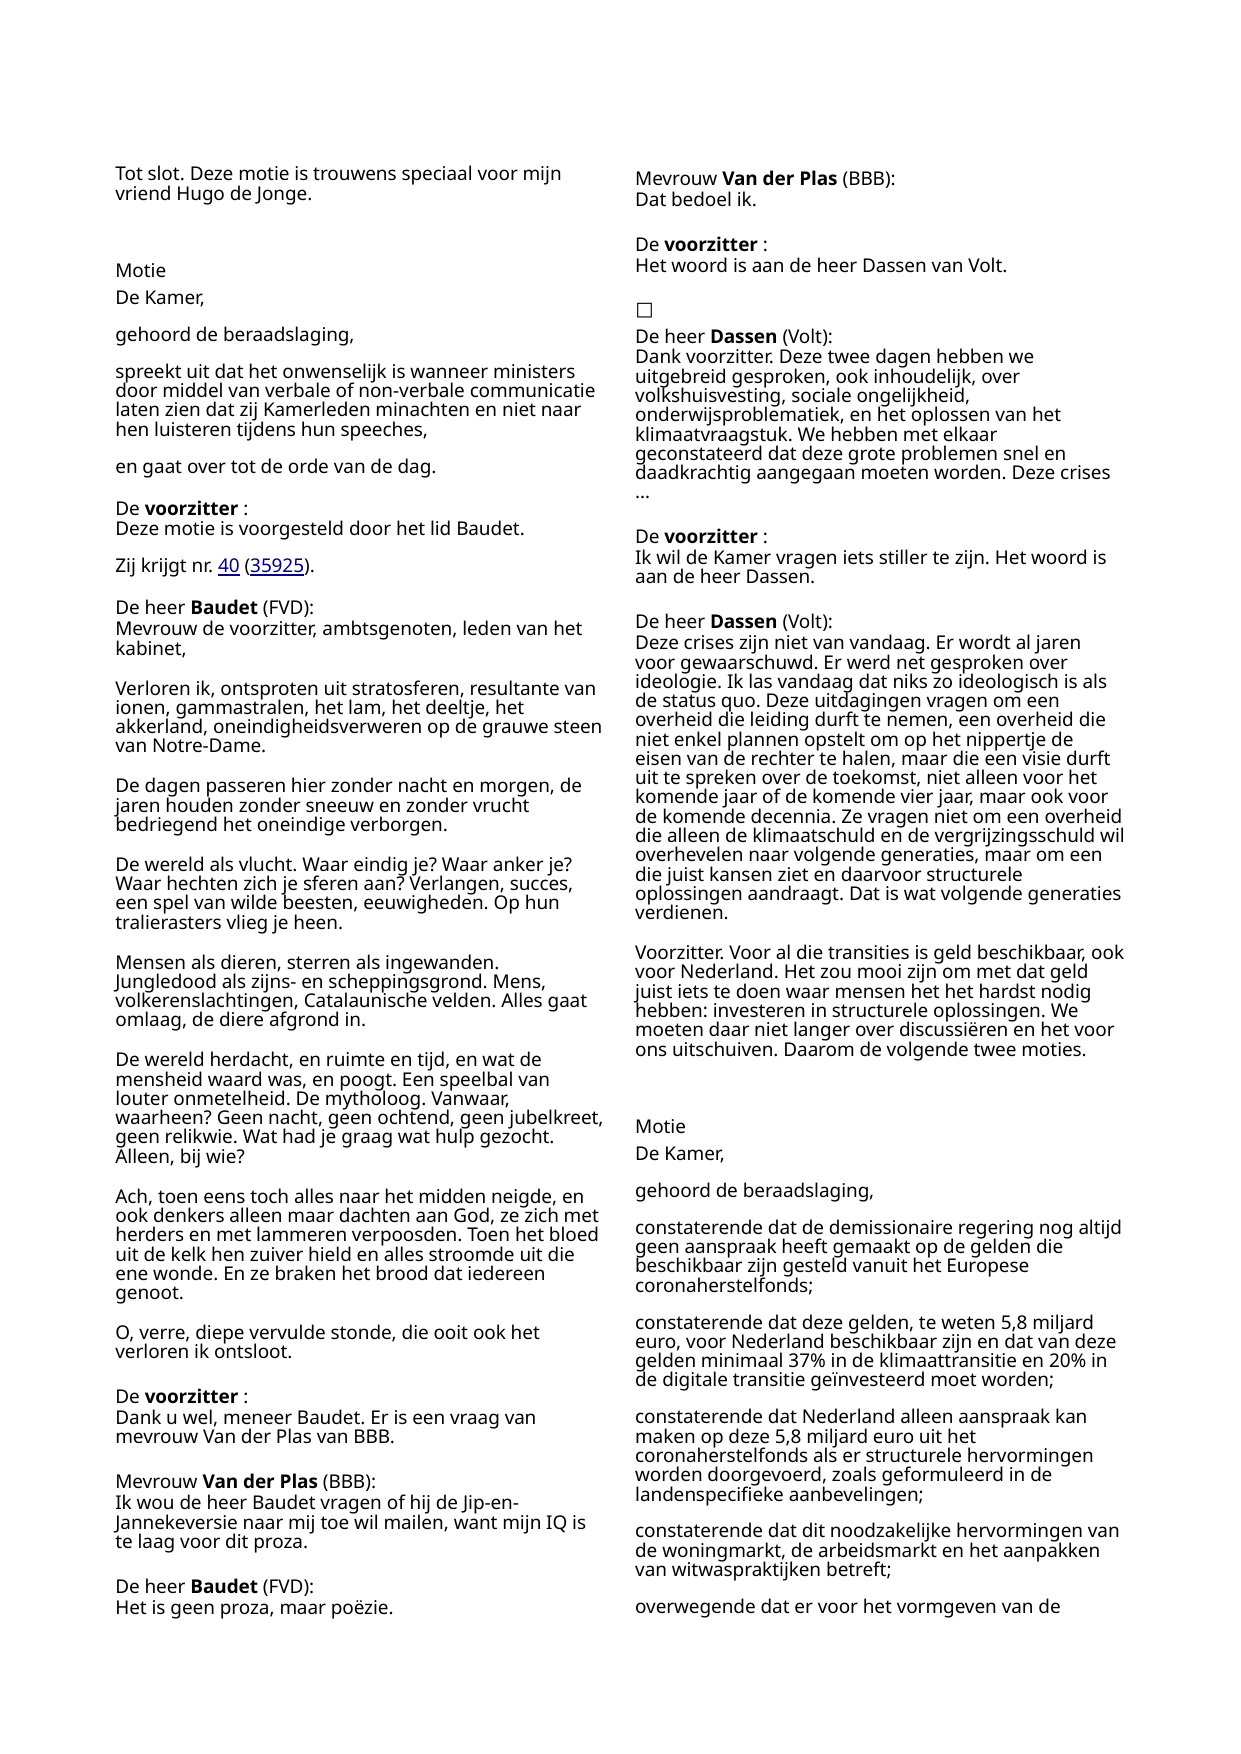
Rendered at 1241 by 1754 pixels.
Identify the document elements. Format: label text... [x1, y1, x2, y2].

text Deze motie is voorgesteld door het lid Baudet. [115, 520, 605, 540]
text Dank u wel, meneer Baudet. Er is een vraag van mevrouw Van der Plas van BBB. [115, 1409, 605, 1448]
text De voorzitter : [115, 1383, 605, 1409]
text Verloren ik, ontsproten uit stratosferen, resultante van ionen, gammastralen, het lam, het deeltje, het akkerland, oneindigheidsverweren op de grauwe steen van Notre-Dame. [115, 679, 605, 757]
text Dat bedoel ik. [635, 191, 1125, 210]
text gehoord de beraadslaging, [635, 1182, 1125, 1201]
text ⬜ [635, 297, 1125, 323]
text De heer Dassen (Volt): [635, 323, 1125, 348]
text Dank voorzitter. Deze twee dagen hebben we uitgebreid gesproken, ook inhoudelijk, over volkshuisvesting, sociale ongelijkheid, onderwijsproblematiek, en het oplossen van het klimaatvraagstuk. We hebben met elkaar geconstateerd dat deze grote problemen snel en daadkrachtig aangegaan moeten worden. Deze crises … [635, 348, 1125, 503]
text Ach, toen eens toch alles naar het midden neigde, en ook denkers alleen maar dachten aan God, ze zich met herders en met lammeren verpoosden. Toen het bloed uit de kelk hen zuiver hield en alles stroomde uit die ene wonde. En ze braken het brood dat iedereen genoot. [115, 1188, 605, 1303]
text De Kamer, [115, 289, 605, 308]
text Mevrouw de voorzitter, ambtsgenoten, leden van het kabinet, [115, 620, 605, 659]
text Mevrouw Van der Plas (BBB): [115, 1469, 605, 1494]
text Zij krijgt nr. 40 (35925). [115, 557, 605, 577]
text spreekt uit dat het onwenselijk is wanneer ministers door middel van verbale of non-verbale communicatie laten zien dat zij Kamerleden minachten en niet naar hen luisteren tijdens hun speeches, [115, 363, 605, 440]
text Het woord is aan de heer Dassen van Volt. [635, 257, 1125, 276]
text Motie [635, 1113, 1125, 1139]
text constaterende dat Nederland alleen aanspraak kan maken op deze 5,8 miljard euro uit het coronaherstelfonds als er structurele hervormingen worden doorgevoerd, zoals geformuleerd in de landenspecifieke aanbevelingen; [635, 1408, 1125, 1505]
text constaterende dat dit noodzakelijke hervormingen van de woningmarkt, de arbeidsmarkt en het aanpakken van witwaspraktijken betreft; [635, 1522, 1125, 1580]
text Motie [115, 257, 605, 283]
text De voorzitter : [635, 523, 1125, 549]
text Voorzitter. Voor al die transities is geld beschikbaar, ook voor Nederland. Het zou mooi zijn om met dat geld juist iets te doen waar mensen het het hardst nodig hebben: investeren in structurele oplossingen. We moeten daar niet langer over discussiëren en het voor ons uitschuiven. Daarom de volgende twee moties. [635, 944, 1125, 1060]
text De heer Baudet (FVD): [115, 1573, 605, 1599]
text De wereld herdacht, en ruimte en tijd, en wat de mensheid waard was, en poogt. Een speelbal van louter onmetelheid. De mytholoog. Vanwaar, waarheen? Geen nacht, geen ochtend, geen jubelkreet, geen relikwie. Wat had je graag wat hulp gezocht. Alleen, bij wie? [115, 1051, 605, 1167]
text gehoord de beraadslaging, [115, 326, 605, 345]
text constaterende dat deze gelden, te weten 5,8 miljard euro, voor Nederland beschikbaar zijn en dat van deze gelden minimaal 37% in de klimaattransitie en 20% in de digitale transitie geïnvesteerd moet worden; [635, 1314, 1125, 1391]
text De dagen passeren hier zonder nacht en morgen, de jaren houden zonder sneeuw en zonder vrucht bedriegend het oneindige verborgen. [115, 777, 605, 835]
text De heer Dassen (Volt): [635, 609, 1125, 634]
text Deze crises zijn niet van vandaag. Er wordt al jaren voor gewaarschuwd. Er werd net gesproken over ideologie. Ik las vandaag dat niks zo ideologisch is als de status quo. Deze uitdagingen vragen om een overheid die leiding durft te nemen, een overheid die niet enkel plannen opstelt om op het nippertje de eisen van de rechter te halen, maar die een visie durft uit te spreken over de toekomst, niet alleen voor het komende jaar of de komende vier jaar, maar ook voor de komende decennia. Ze vragen niet om een overheid die alleen de klimaatschuld en de vergrijzingsschuld wil overhevelen naar volgende generaties, maar om een die juist kansen ziet en daarvoor structurele oplossingen aandraagt. Dat is wat volgende generaties verdienen. [635, 634, 1125, 923]
text De Kamer, [635, 1145, 1125, 1164]
text Tot slot. Deze motie is trouwens speciaal voor mijn vriend Hugo de Jonge. [115, 165, 605, 204]
text constaterende dat de demissionaire regering nog altijd geen aanspraak heeft gemaakt op de gelden die beschikbaar zijn gesteld vanuit het Europese coronaherstelfonds; [635, 1219, 1125, 1296]
text Ik wou de heer Baudet vragen of hij de Jip-en-Jannekeversie naar mij toe wil mailen, want mijn IQ is te laag voor dit proza. [115, 1494, 605, 1552]
text O, verre, diepe vervulde stonde, die ooit ook het verloren ik ontsloot. [115, 1324, 605, 1363]
text De voorzitter : [115, 495, 605, 520]
text Ik wil de Kamer vragen iets stiller te zijn. Het woord is aan de heer Dassen. [635, 549, 1125, 588]
text De voorzitter : [635, 231, 1125, 257]
text De wereld als vlucht. Waar eindig je? Waar anker je? Waar hechten zich je sferen aan? Verlangen, succes, een spel van wilde beesten, eeuwigheden. Op hun tralierasters vlieg je heen. [115, 856, 605, 933]
text Mensen als dieren, sterren als ingewanden. Jungledood als zijns- en scheppingsgrond. Mens, volkerenslachtingen, Catalaunische velden. Alles gaat omlaag, de diere afgrond in. [115, 954, 605, 1031]
text Het is geen proza, maar poëzie. [115, 1599, 605, 1618]
text overwegende dat er voor het vormgeven van de [635, 1598, 1125, 1617]
text Mevrouw Van der Plas (BBB): [635, 165, 1125, 191]
text en gaat over tot de orde van de dag. [115, 458, 605, 477]
text De heer Baudet (FVD): [115, 594, 605, 620]
